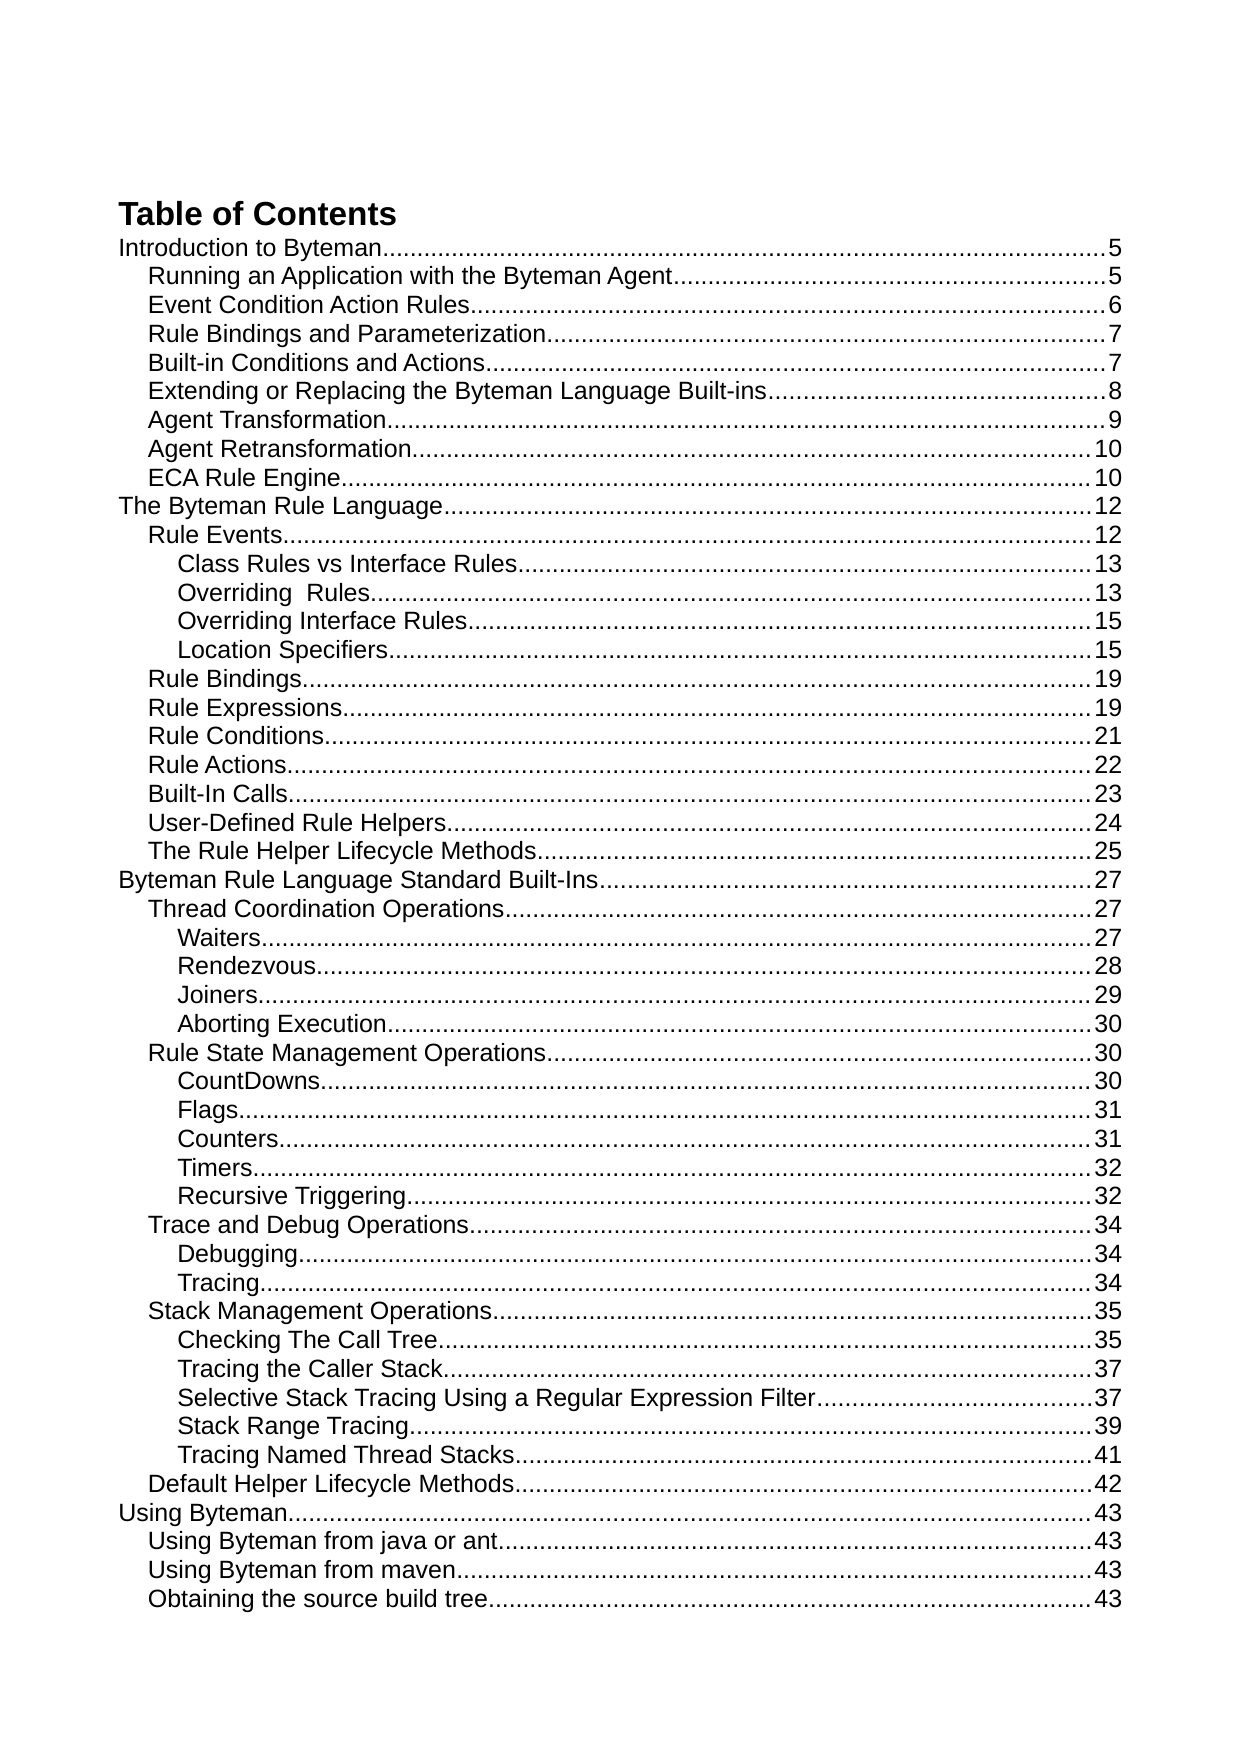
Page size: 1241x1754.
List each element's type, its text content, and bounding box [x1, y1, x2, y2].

text Waiters 27 [177, 922, 1122, 951]
text Debugging 34 [177, 1239, 1122, 1267]
text Agent Retransformation 10 [148, 434, 1122, 462]
text Obtaining the source build tree 43 [148, 1584, 1122, 1612]
text Recursive Triggering 32 [177, 1181, 1122, 1210]
text Tracing the Caller Stack 37 [177, 1354, 1122, 1382]
text Using Byteman 43 [118, 1497, 1122, 1526]
text Stack Range Tracing 39 [177, 1411, 1122, 1440]
text Agent Transformation 9 [148, 405, 1122, 434]
text CountDowns 30 [177, 1066, 1122, 1095]
text Counters 31 [177, 1124, 1122, 1152]
text Rule Conditions 21 [148, 721, 1122, 750]
text Stack Management Operations 35 [148, 1296, 1122, 1325]
text Built-In Calls 23 [148, 779, 1122, 807]
text Tracing 34 [177, 1267, 1122, 1296]
text User-Defined Rule Helpers 24 [148, 807, 1122, 836]
text Extending or Replacing the Byteman Language Built-ins 8 [148, 376, 1122, 405]
text Default Helper Lifecycle Methods 42 [148, 1469, 1122, 1497]
text Rule Events 12 [148, 520, 1122, 549]
text Rule Bindings and Parameterization 7 [148, 319, 1122, 347]
text ECA Rule Engine 10 [148, 462, 1122, 491]
text Using Byteman from java or ant 43 [148, 1526, 1122, 1555]
text Rule Expressions 19 [148, 692, 1122, 721]
text Rendezvous 28 [177, 951, 1122, 980]
text Rule Actions 22 [148, 750, 1122, 779]
text Location Specifiers 15 [177, 635, 1122, 664]
text Byteman Rule Language Standard Built-Ins 27 [118, 865, 1122, 894]
text Selective Stack Tracing Using a Regular Expression Filter 37 [177, 1382, 1122, 1411]
text Introduction to Byteman 5 [118, 232, 1122, 261]
text Joiners 29 [177, 980, 1122, 1009]
text Built-in Conditions and Actions 7 [148, 347, 1122, 376]
text Running an Application with the Byteman Agent 5 [148, 261, 1122, 290]
text Rule Bindings 19 [148, 664, 1122, 692]
text The Rule Helper Lifecycle Methods 25 [148, 836, 1122, 865]
text Aborting Execution 30 [177, 1009, 1122, 1037]
text Class Rules vs Interface Rules 13 [177, 549, 1122, 577]
text Overriding Rules 13 [177, 577, 1122, 606]
text The Byteman Rule Language 12 [118, 491, 1122, 520]
text Overriding Interface Rules 15 [177, 606, 1122, 635]
text Trace and Debug Operations 34 [148, 1210, 1122, 1239]
text Rule State Management Operations 30 [148, 1037, 1122, 1066]
text Using Byteman from maven 43 [148, 1555, 1122, 1584]
text Timers 32 [177, 1152, 1122, 1181]
text Checking The Call Tree 35 [177, 1325, 1122, 1354]
text Event Condition Action Rules 6 [148, 290, 1122, 319]
text Flags 31 [177, 1095, 1122, 1124]
text Thread Coordination Operations 27 [148, 894, 1122, 922]
subtitle Table of Contents [118, 194, 1122, 232]
text Tracing Named Thread Stacks 41 [177, 1440, 1122, 1469]
